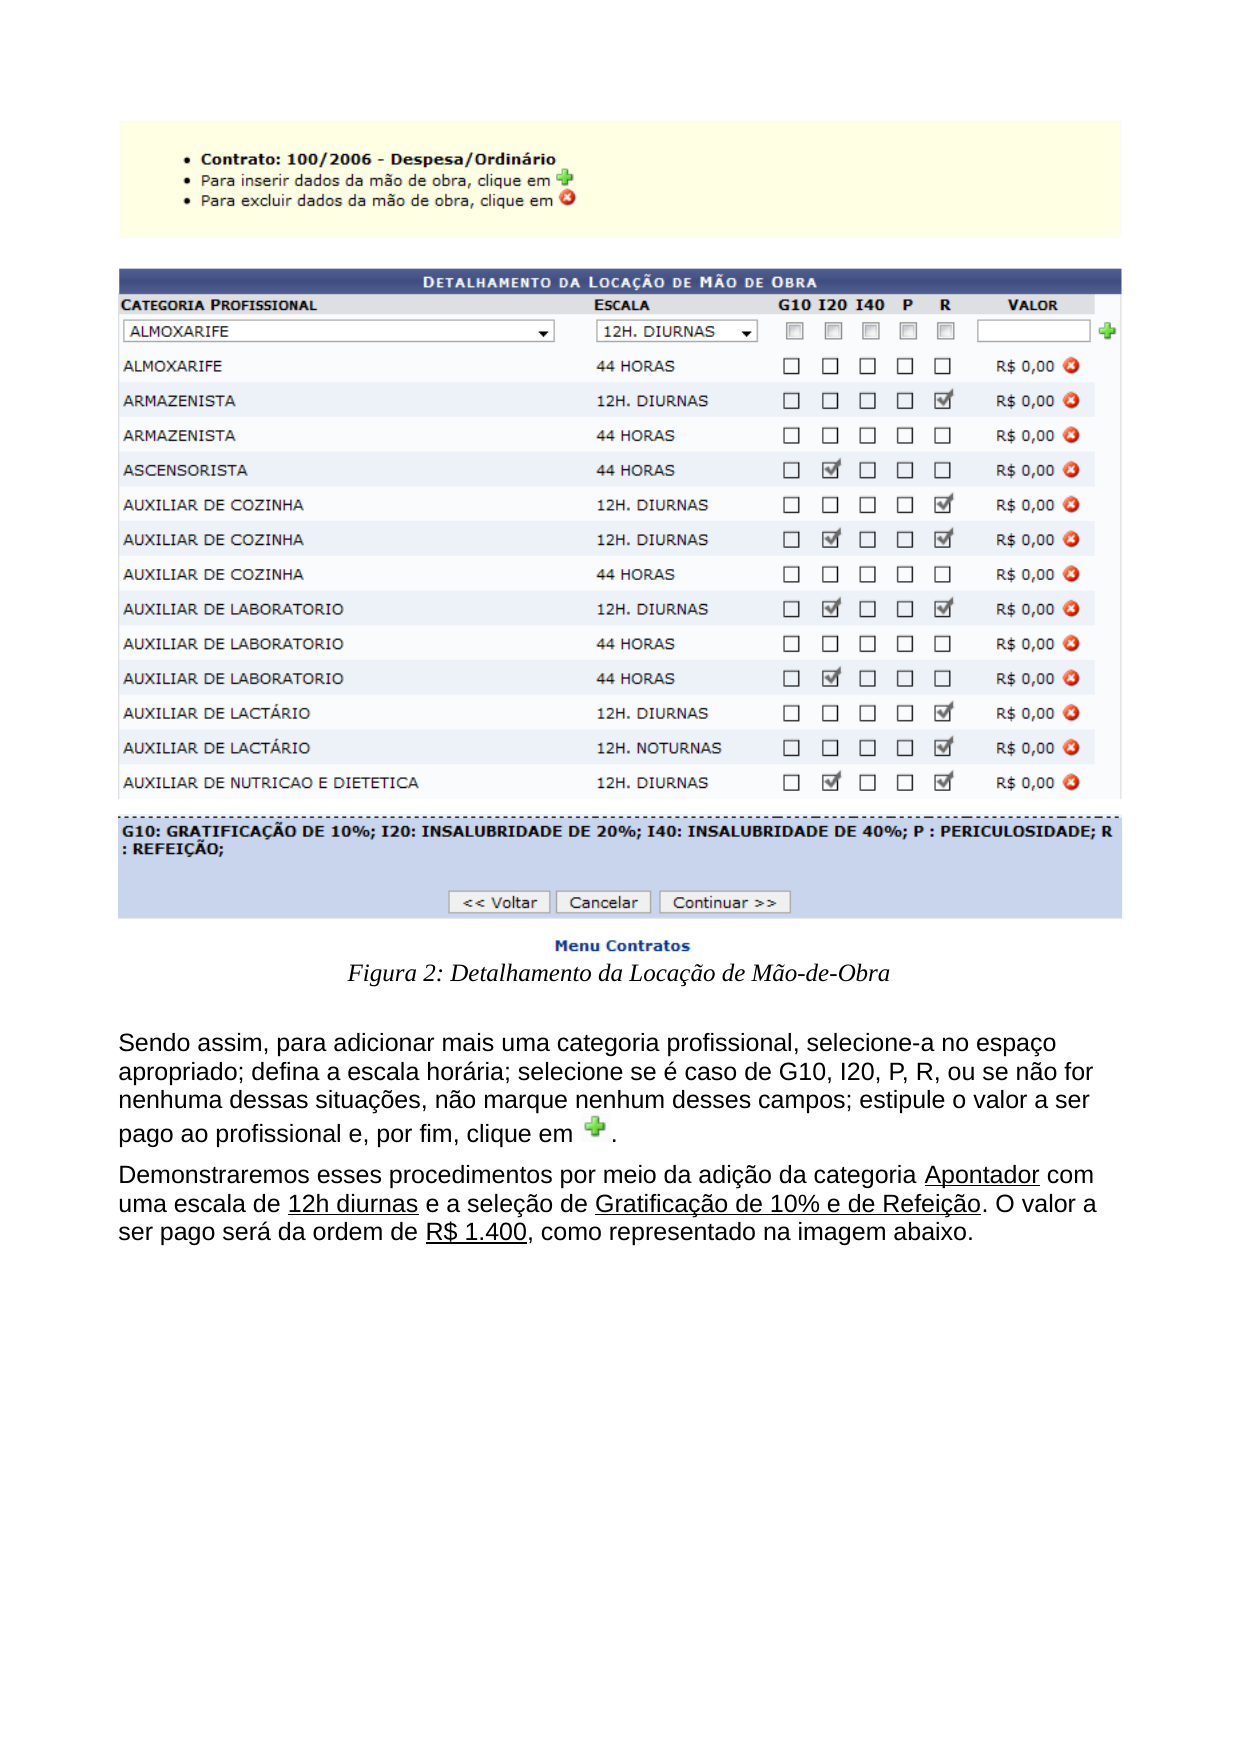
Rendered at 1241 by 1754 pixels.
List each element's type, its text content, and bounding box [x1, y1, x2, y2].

text Sendo assim, para adicionar mais uma categoria profissional, selecione-a no espaço apropriado; defina a escala horária; selecione se é caso de G10, I20, P, R, ou se não for nenhuma dessas situações, não marque nenhum desses campos; estipule o valor a ser pago ao profissional e, por fim, clique em . [118, 1028, 1122, 1147]
picture [118, 814, 1123, 958]
text Demonstraremos esses procedimentos por meio da adição da categoria Apontador com uma escala de 12h diurnas e a seleção de Gratificação de 10% e de Refeição. O valor a ser pago será da ordem de R$ 1.400, como representado na imagem abaixo. [118, 1160, 1122, 1246]
picture [581, 1113, 611, 1142]
text Figura 2: Detalhamento da Locação de Mão-de-Obra [118, 958, 1122, 986]
text [118, 799, 1122, 814]
picture [118, 118, 1123, 799]
